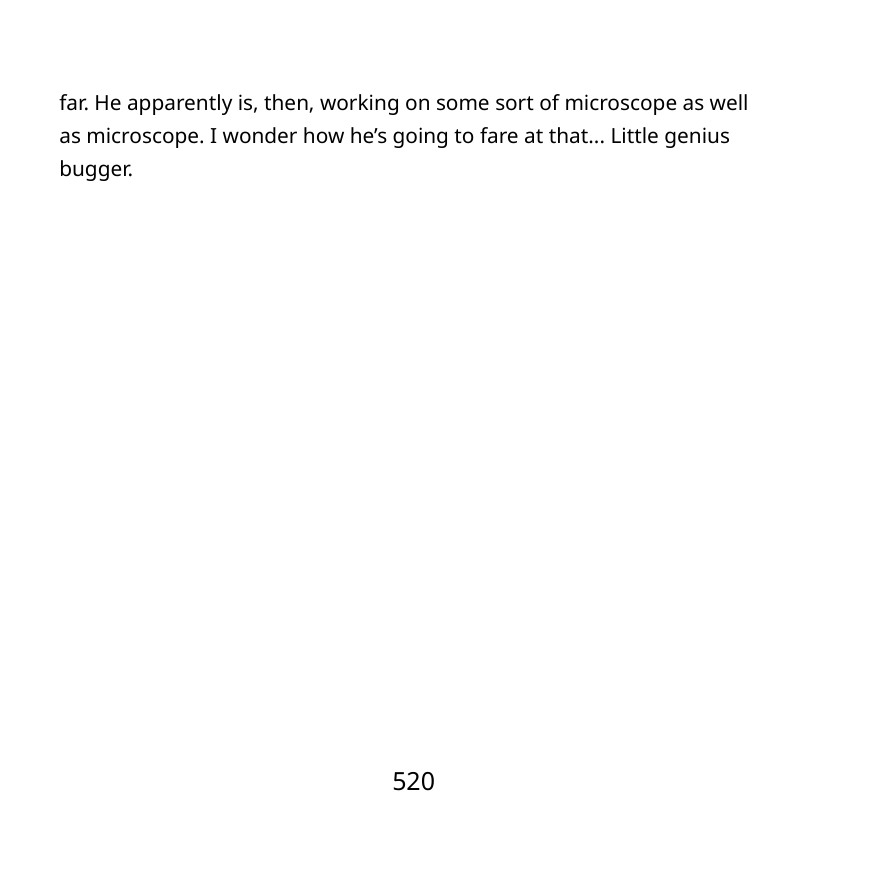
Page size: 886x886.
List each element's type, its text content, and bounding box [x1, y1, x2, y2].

text far. He apparently is, then, working on some sort of microscope as well as microscope. I wonder how he’s going to fare at that... Little genius bugger. [59, 88, 768, 182]
